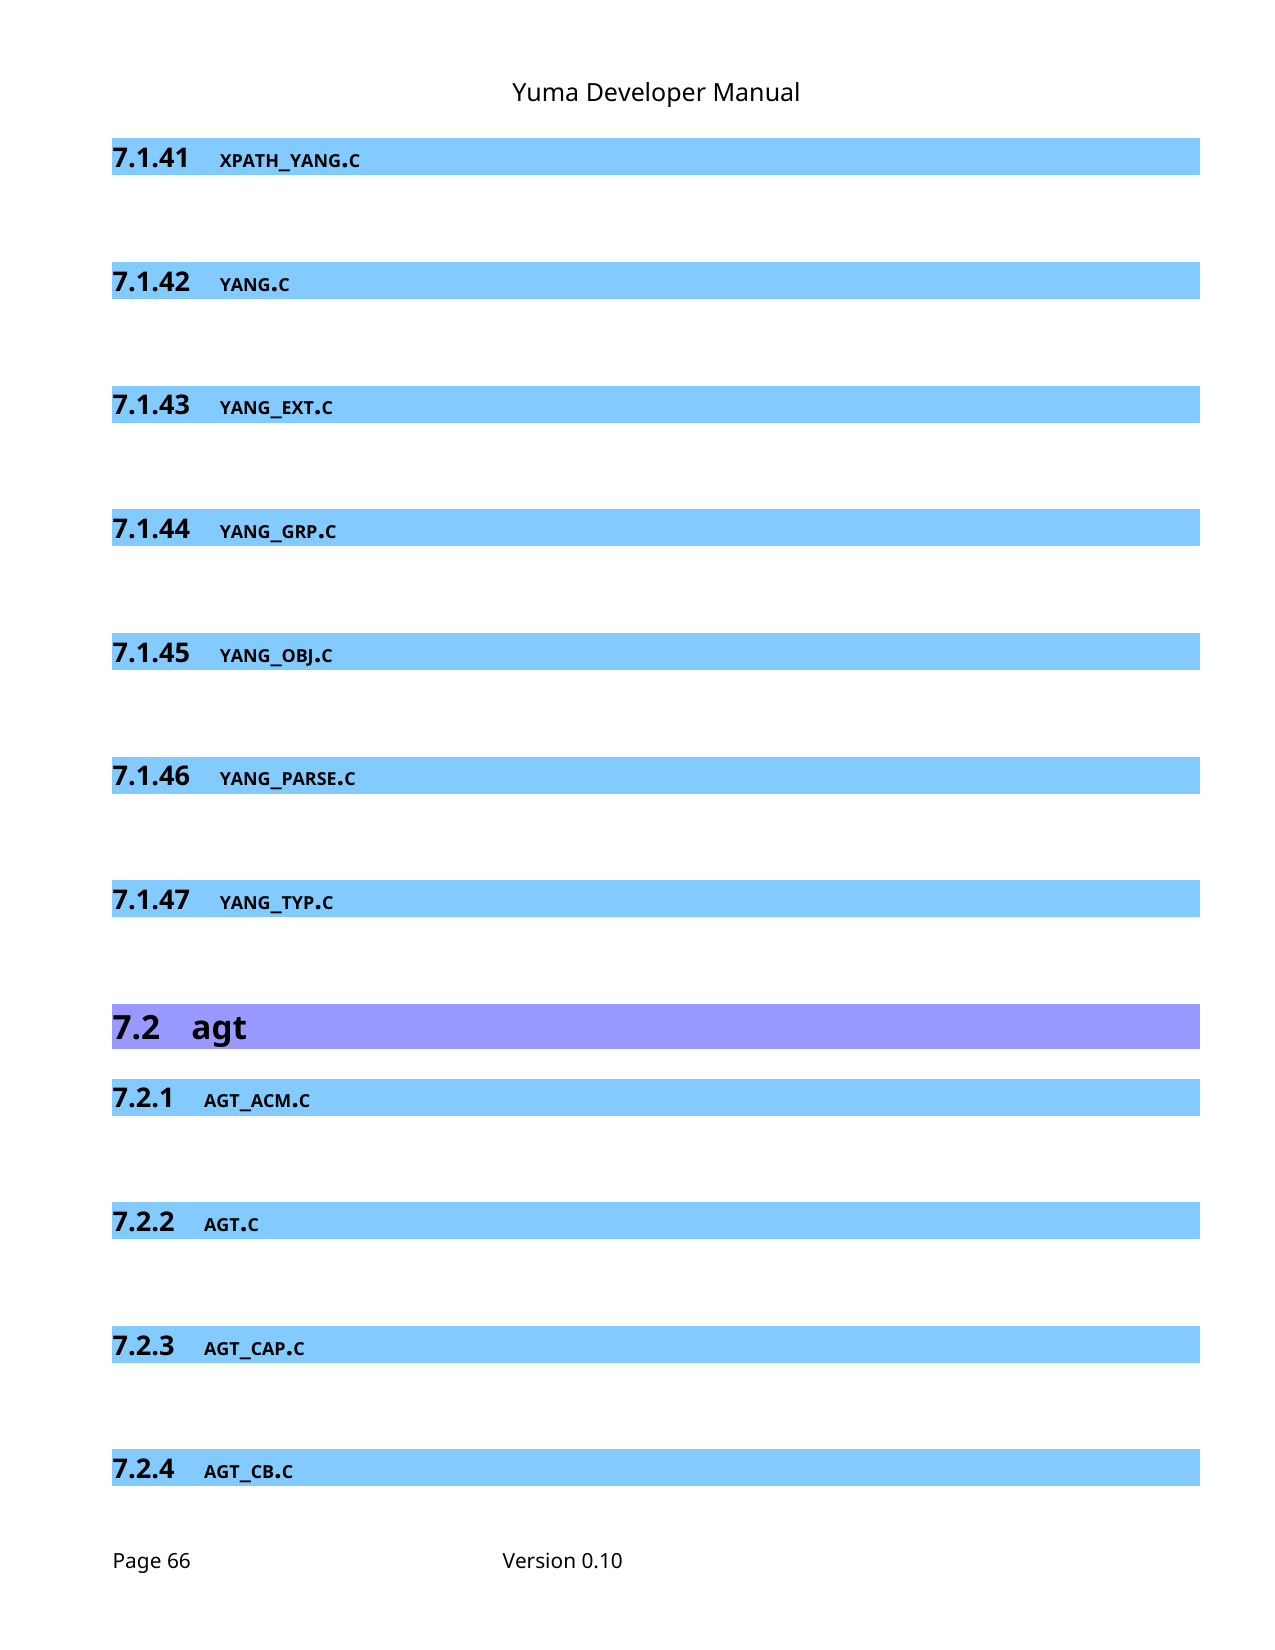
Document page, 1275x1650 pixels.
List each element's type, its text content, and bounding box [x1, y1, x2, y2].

subtitle agt.c [112, 1202, 1200, 1239]
subtitle yang_grp.c [112, 509, 1200, 546]
subtitle yang_obj.c [112, 633, 1200, 670]
subtitle agt [112, 1004, 1200, 1049]
subtitle agt_cb.c [112, 1449, 1200, 1486]
subtitle yang_typ.c [112, 880, 1200, 917]
subtitle agt_acm.c [112, 1079, 1200, 1116]
subtitle yang_ext.c [112, 386, 1200, 423]
subtitle yang.c [112, 262, 1200, 299]
subtitle agt_cap.c [112, 1326, 1200, 1363]
subtitle yang_parse.c [112, 757, 1200, 794]
subtitle xpath_yang.c [112, 138, 1200, 175]
